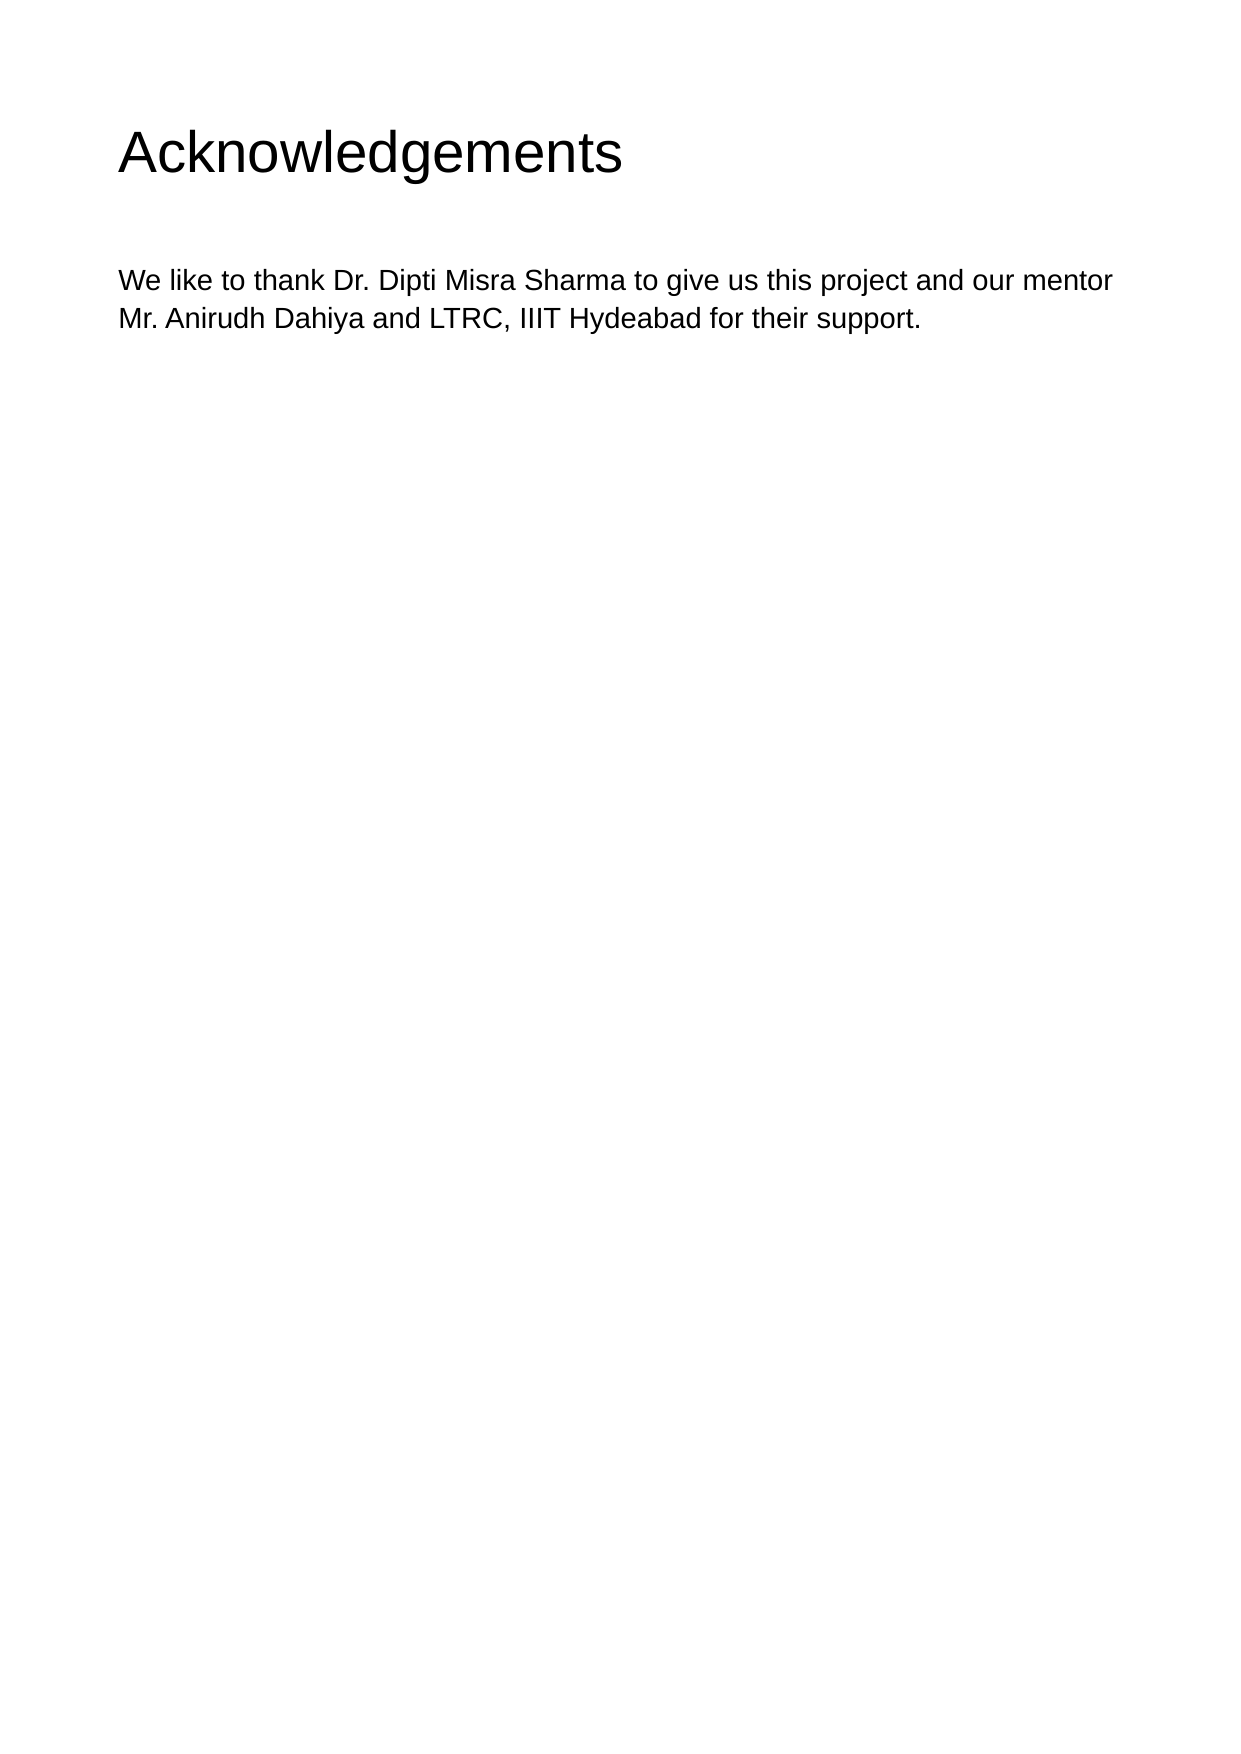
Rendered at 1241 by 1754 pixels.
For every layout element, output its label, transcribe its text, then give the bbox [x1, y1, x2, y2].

text We like to thank Dr. Dipti Misra Sharma to give us this project and our mentor Mr. Anirudh Dahiya and LTRC, IIIT Hydeabad for their support. [118, 263, 1122, 335]
text Acknowledgements [118, 118, 1122, 185]
